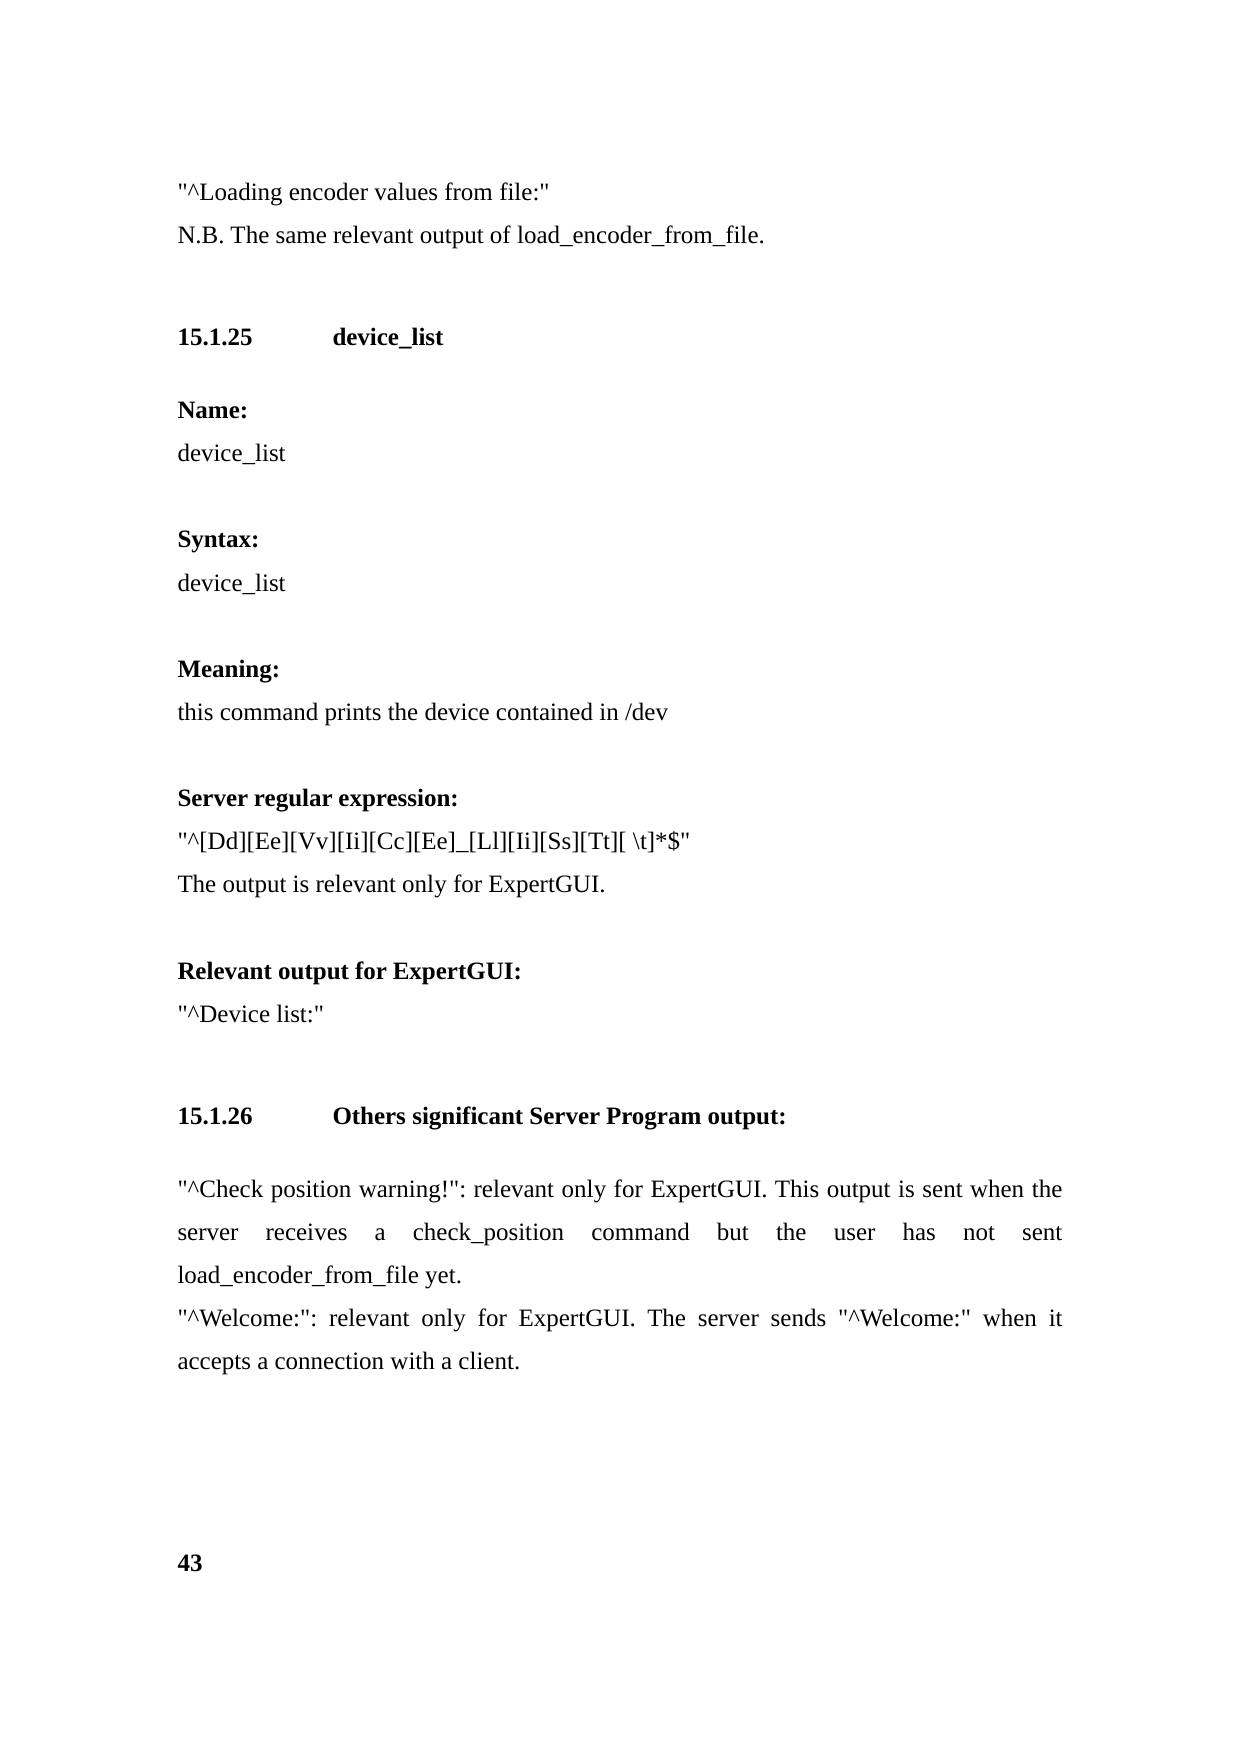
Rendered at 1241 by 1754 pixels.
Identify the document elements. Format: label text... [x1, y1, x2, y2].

text Syntax: [177, 524, 1063, 553]
text Server regular expression: [177, 783, 1063, 812]
text "^Device list:" [177, 999, 1063, 1028]
text "^Welcome:": relevant only for ExpertGUI. The server sends "^Welcome:" when it accepts a connection with a client. [177, 1303, 1063, 1375]
subtitle device_list [177, 322, 1063, 351]
text device_list [177, 438, 1063, 467]
text Name: [177, 395, 1063, 424]
text "^Loading encoder values from file:" [177, 177, 1063, 206]
text The output is relevant only for ExpertGUI. [177, 869, 1063, 898]
text "^Check position warning!": relevant only for ExpertGUI. This output is sent when the server receives a check_position command but the user has not sent load_encoder_from_file yet. [177, 1174, 1063, 1289]
text device_list [177, 568, 1063, 596]
subtitle Others significant Server Program output: [177, 1101, 1063, 1130]
text N.B. The same relevant output of load_encoder_from_file. [177, 220, 1063, 249]
text "^[Dd][Ee][Vv][Ii][Cc][Ee]_[Ll][Ii][Ss][Tt][ \t]*$" [177, 826, 1063, 855]
text this command prints the device contained in /dev [177, 697, 1063, 726]
text Meaning: [177, 654, 1063, 683]
text Relevant output for ExpertGUI: [177, 956, 1063, 984]
